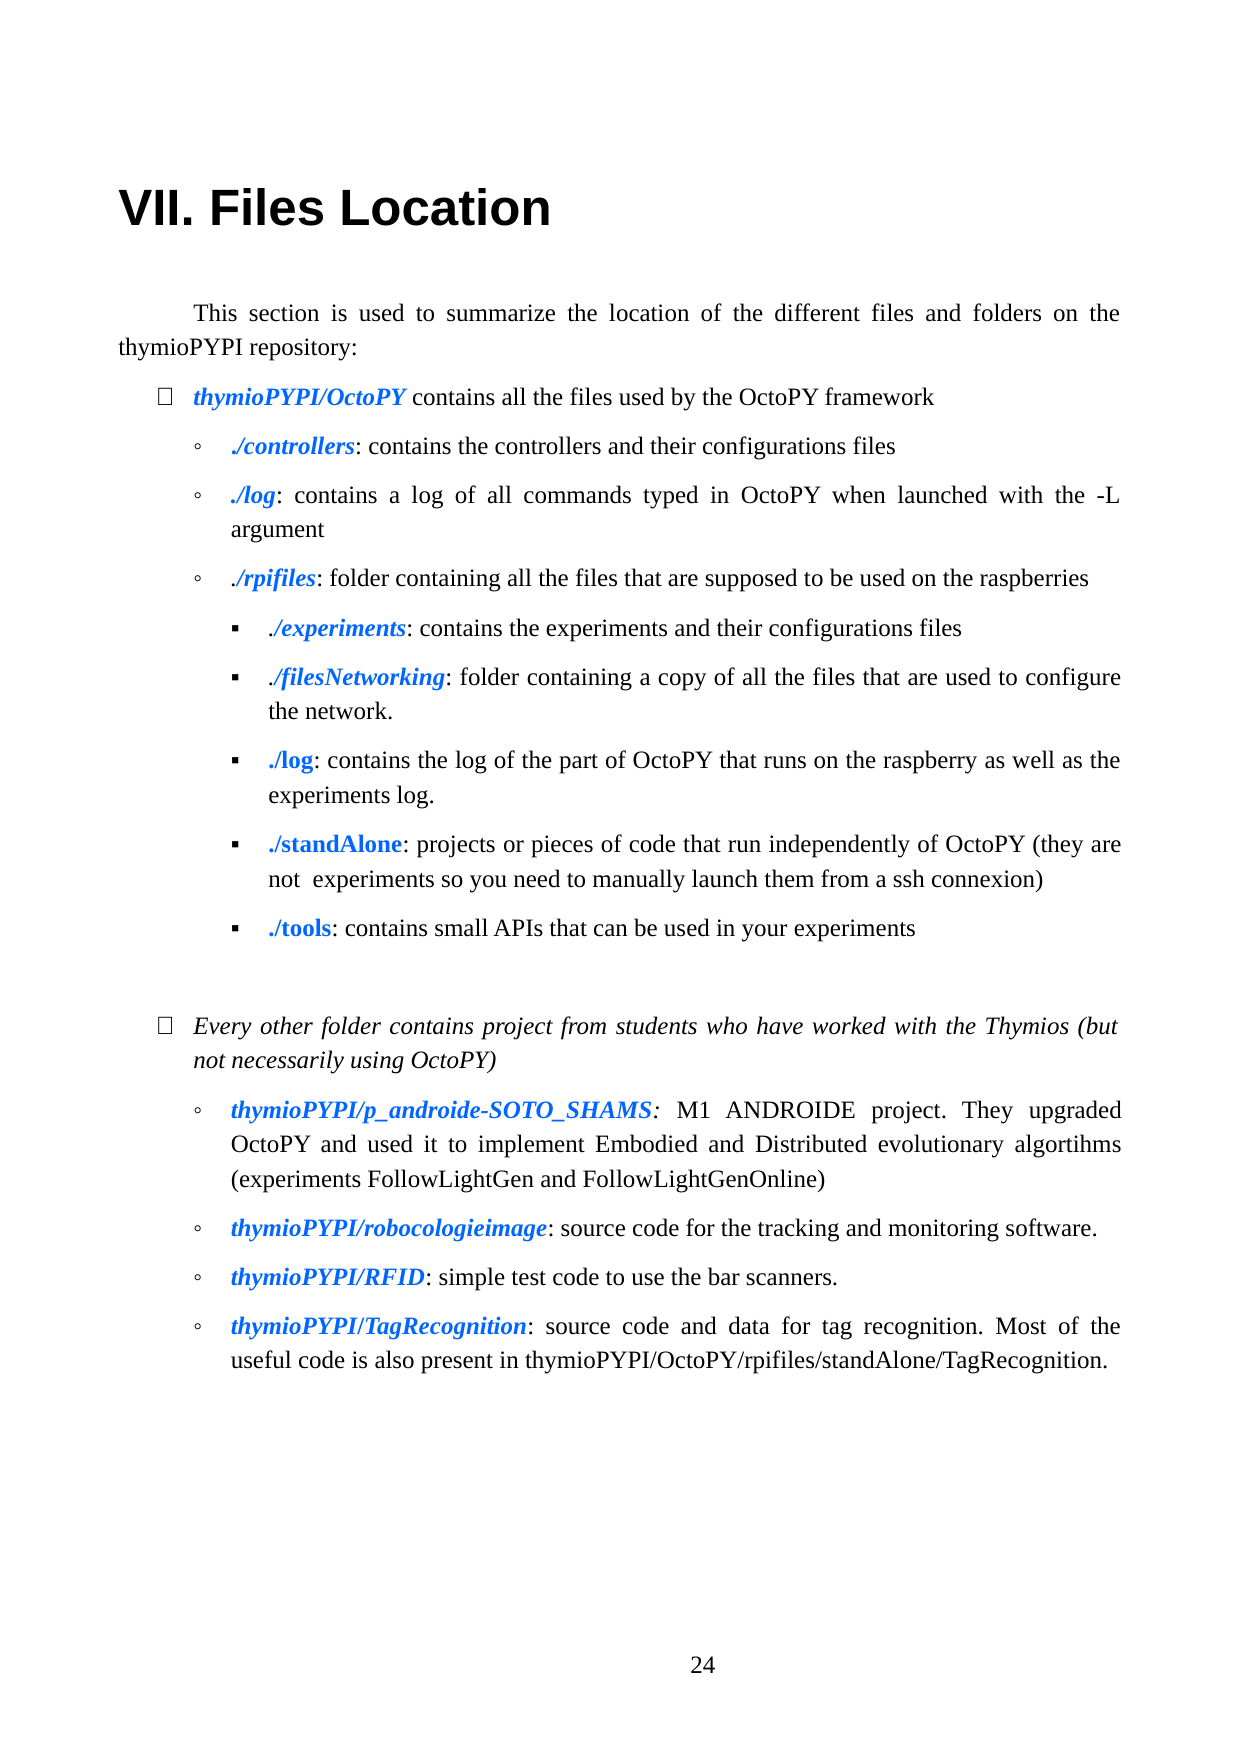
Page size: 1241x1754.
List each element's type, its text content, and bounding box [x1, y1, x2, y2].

subtitle VII. Files Location [118, 178, 1122, 236]
list Every other folder contains project from students who have worked with the Thymios (but not necessarily using OctoPY) [156, 1011, 1122, 1074]
list ./controllers: contains the controllers and their configurations files [193, 431, 1122, 459]
list ./experiments: contains the experiments and their configurations files [231, 613, 1122, 641]
list ./log: contains the log of the part of OctoPY that runs on the raspberry as well as the experiments log. [231, 745, 1122, 809]
list ./standAlone: projects or pieces of code that run independently of OctoPY (they are not experiments so you need to manually launch them from a ssh connexion) [231, 829, 1122, 892]
list ./rpifiles: folder containing all the files that are supposed to be used on the raspberries [193, 563, 1122, 592]
list thymioPYPI/robocologieimage: source code for the tracking and monitoring software. [193, 1213, 1122, 1242]
list ./log: contains a log of all commands typed in OctoPY when launched with the -L argument [193, 480, 1122, 543]
list thymioPYPI/RFID: simple test code to use the bar scanners. [193, 1262, 1122, 1291]
list ./filesNetworking: folder containing a copy of all the files that are used to configure the network. [231, 662, 1122, 725]
list thymioPYPI/OctoPY contains all the files used by the OctoPY framework [156, 381, 1122, 410]
list thymioPYPI/TagRecognition: source code and data for tag recognition. Most of the useful code is also present in thymioPYPI/OctoPY/rpifiles/standAlone/TagRecognition. [193, 1311, 1122, 1374]
list thymioPYPI/p_androide-SOTO_SHAMS: M1 ANDROIDE project. They upgraded OctoPY and used it to implement Embodied and Distributed evolutionary algortihms (experiments FollowLightGen and FollowLightGenOnline) [193, 1094, 1122, 1192]
list ./tools: contains small APIs that can be used in your experiments [231, 913, 1122, 942]
text This section is used to summarize the location of the different files and folders on the thymioPYPI repository: [118, 298, 1122, 361]
